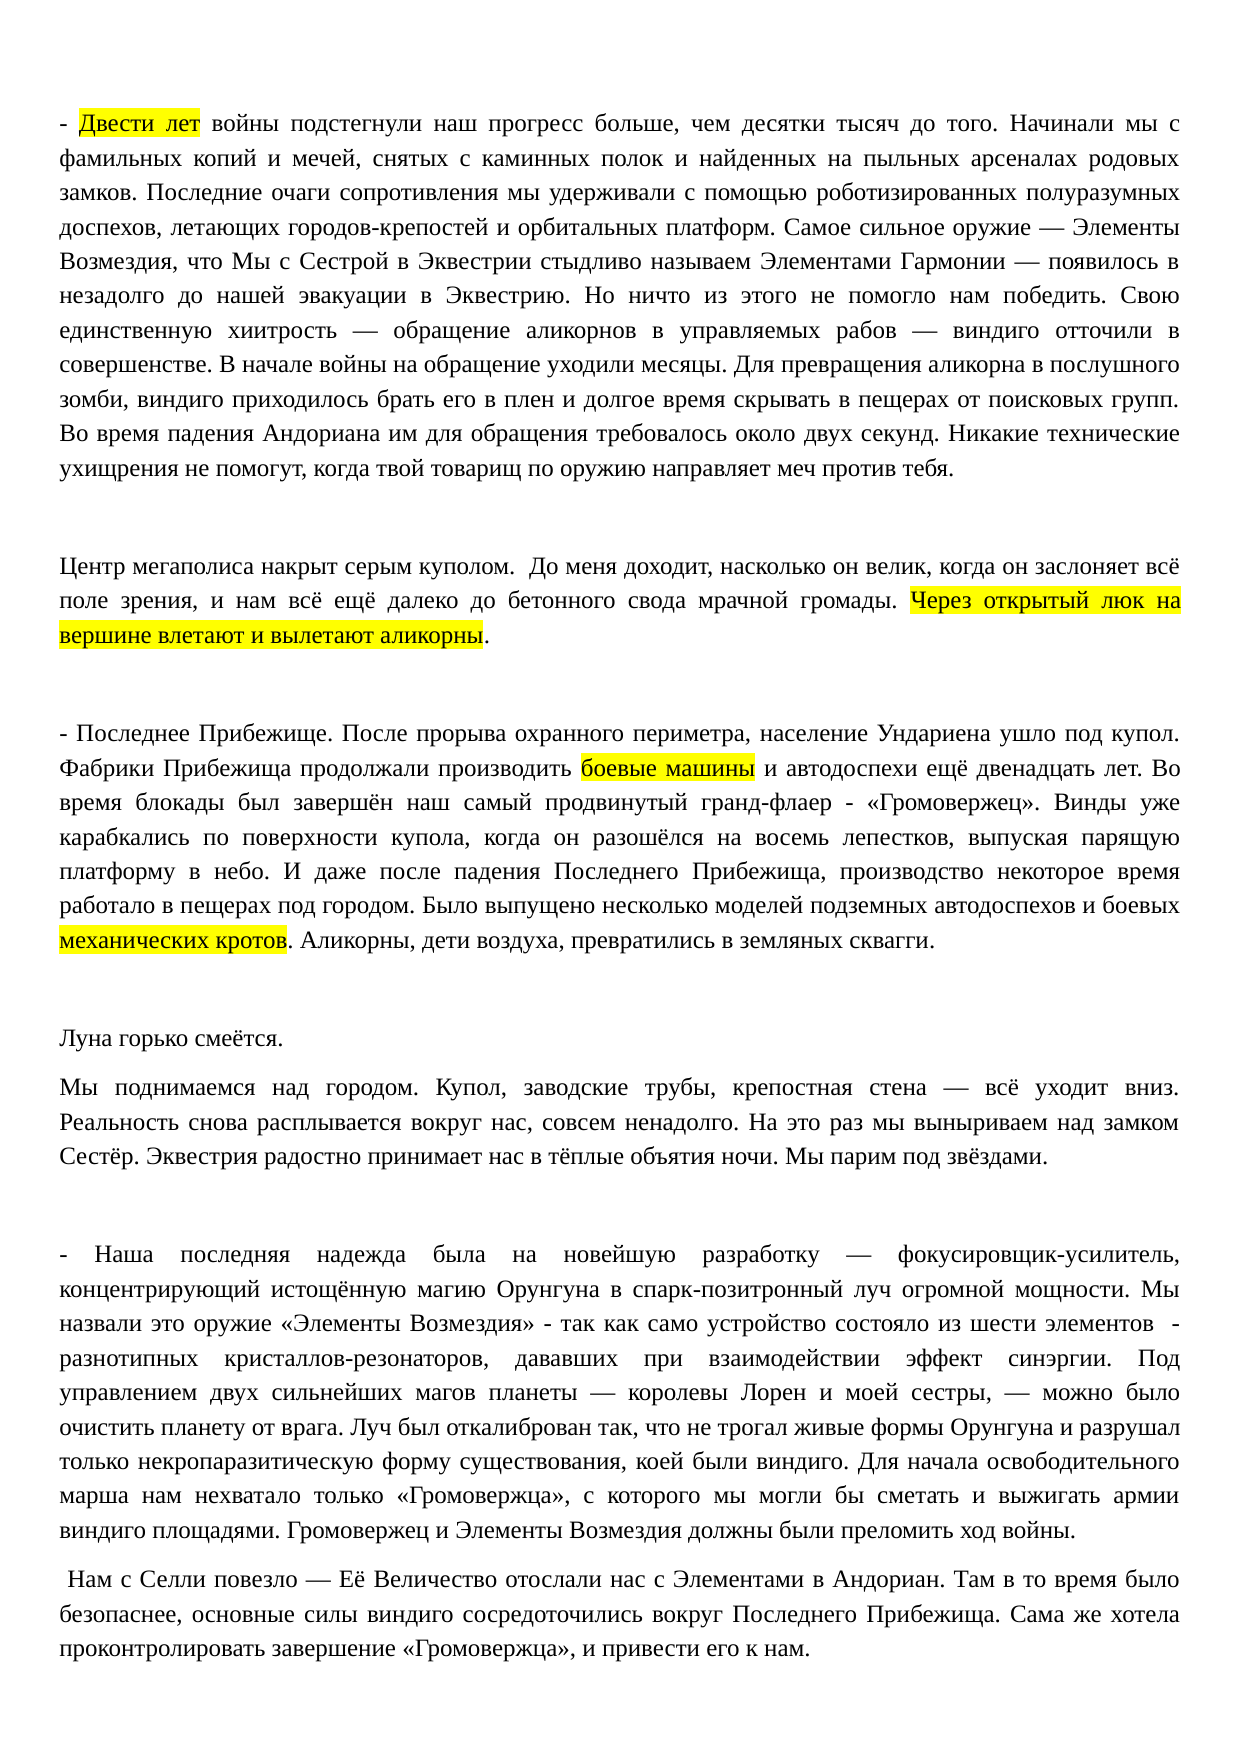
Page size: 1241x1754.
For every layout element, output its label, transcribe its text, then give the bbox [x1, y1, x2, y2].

text - Двести лет войны подстегнули наш прогресс больше, чем десятки тысяч до того. Начинали мы с фамильных копий и мечей, снятых с каминных полок и найденных на пыльных арсеналах родовых замков. Последние очаги сопротивления мы удерживали с помощью роботизированных полуразумных доспехов, летающих городов-крепостей и орбитальных платформ. Самое сильное оружие — Элементы Возмездия, что Мы с Сестрой в Эквестрии стыдливо называем Элементами Гармонии — появилось в незадолго до нашей эвакуации в Эквестрию. Но ничто из этого не помогло нам победить. Свою единственную хиитрость — обращение аликорнов в управляемых рабов — виндиго отточили в совершенстве. В начале войны на обращение уходили месяцы. Для превращения аликорна в послушного зомби, виндиго приходилось брать его в плен и долгое время скрывать в пещерах от поисковых групп. Во время падения Андориана им для обращения требовалось около двух секунд. Никакие технические ухищрения не помогут, когда твой товарищ по оружию направляет меч против тебя. [59, 108, 1181, 482]
text - Наша последняя надежда была на новейшую разработку — фокусировщик-усилитель, концентрирующий истощённую магию Орунгуна в спарк-позитронный луч огромной мощности. Мы назвали это оружие «Элементы Возмездия» - так как само устройство состояло из шести элементов - разнотипных кристаллов-резонаторов, дававших при взаимодействии эффект синэргии. Под управлением двух сильнейших магов планеты — королевы Лорен и моей сестры, — можно было очистить планету от врага. Луч был откалиброван так, что не трогал живые формы Орунгуна и разрушал только некропаразитическую форму существования, коей были виндиго. Для начала освободительного марша нам нехватало только «Громовержца», с которого мы могли бы сметать и выжигать армии виндиго площадями. Громовержец и Элементы Возмездия должны были преломить ход войны. [59, 1239, 1181, 1544]
text Центр мегаполиса накрыт серым куполом. До меня доходит, насколько он велик, когда он заслоняет всё поле зрения, и нам всё ещё далеко до бетонного свода мрачной громады. Через открытый люк на вершине влетают и вылетают аликорны. [59, 551, 1181, 649]
text Луна горько смеётся. [59, 1023, 1181, 1052]
text Нам с Селли повезло — Её Величество отослали нас с Элементами в Андориан. Там в то время было безопаснее, основные силы виндиго сосредоточились вокруг Последнего Прибежища. Сама же хотела проконтролировать завершение «Громовержца», и привести его к нам. [59, 1564, 1181, 1662]
text Мы поднимаемся над городом. Купол, заводские трубы, крепостная стена — всё уходит вниз. Реальность снова расплывается вокруг нас, совсем ненадолго. На это раз мы выныриваем над замком Сестёр. Эквестрия радостно принимает нас в тёплые объятия ночи. Мы парим под звёздами. [59, 1072, 1181, 1170]
text - Последнее Прибежище. После прорыва охранного периметра, население Ундариена ушло под купол. Фабрики Прибежища продолжали производить боевые машины и автодоспехи ещё двенадцать лет. Во время блокады был завершён наш самый продвинутый гранд-флаер - «Громовержец». Винды уже карабкались по поверхности купола, когда он разошёлся на восемь лепестков, выпуская парящую платформу в небо. И даже после падения Последнего Прибежища, производство некоторое время работало в пещерах под городом. Было выпущено несколько моделей подземных автодоспехов и боевых механических кротов. Аликорны, дети воздуха, превратились в земляных сквагги. [59, 718, 1181, 954]
